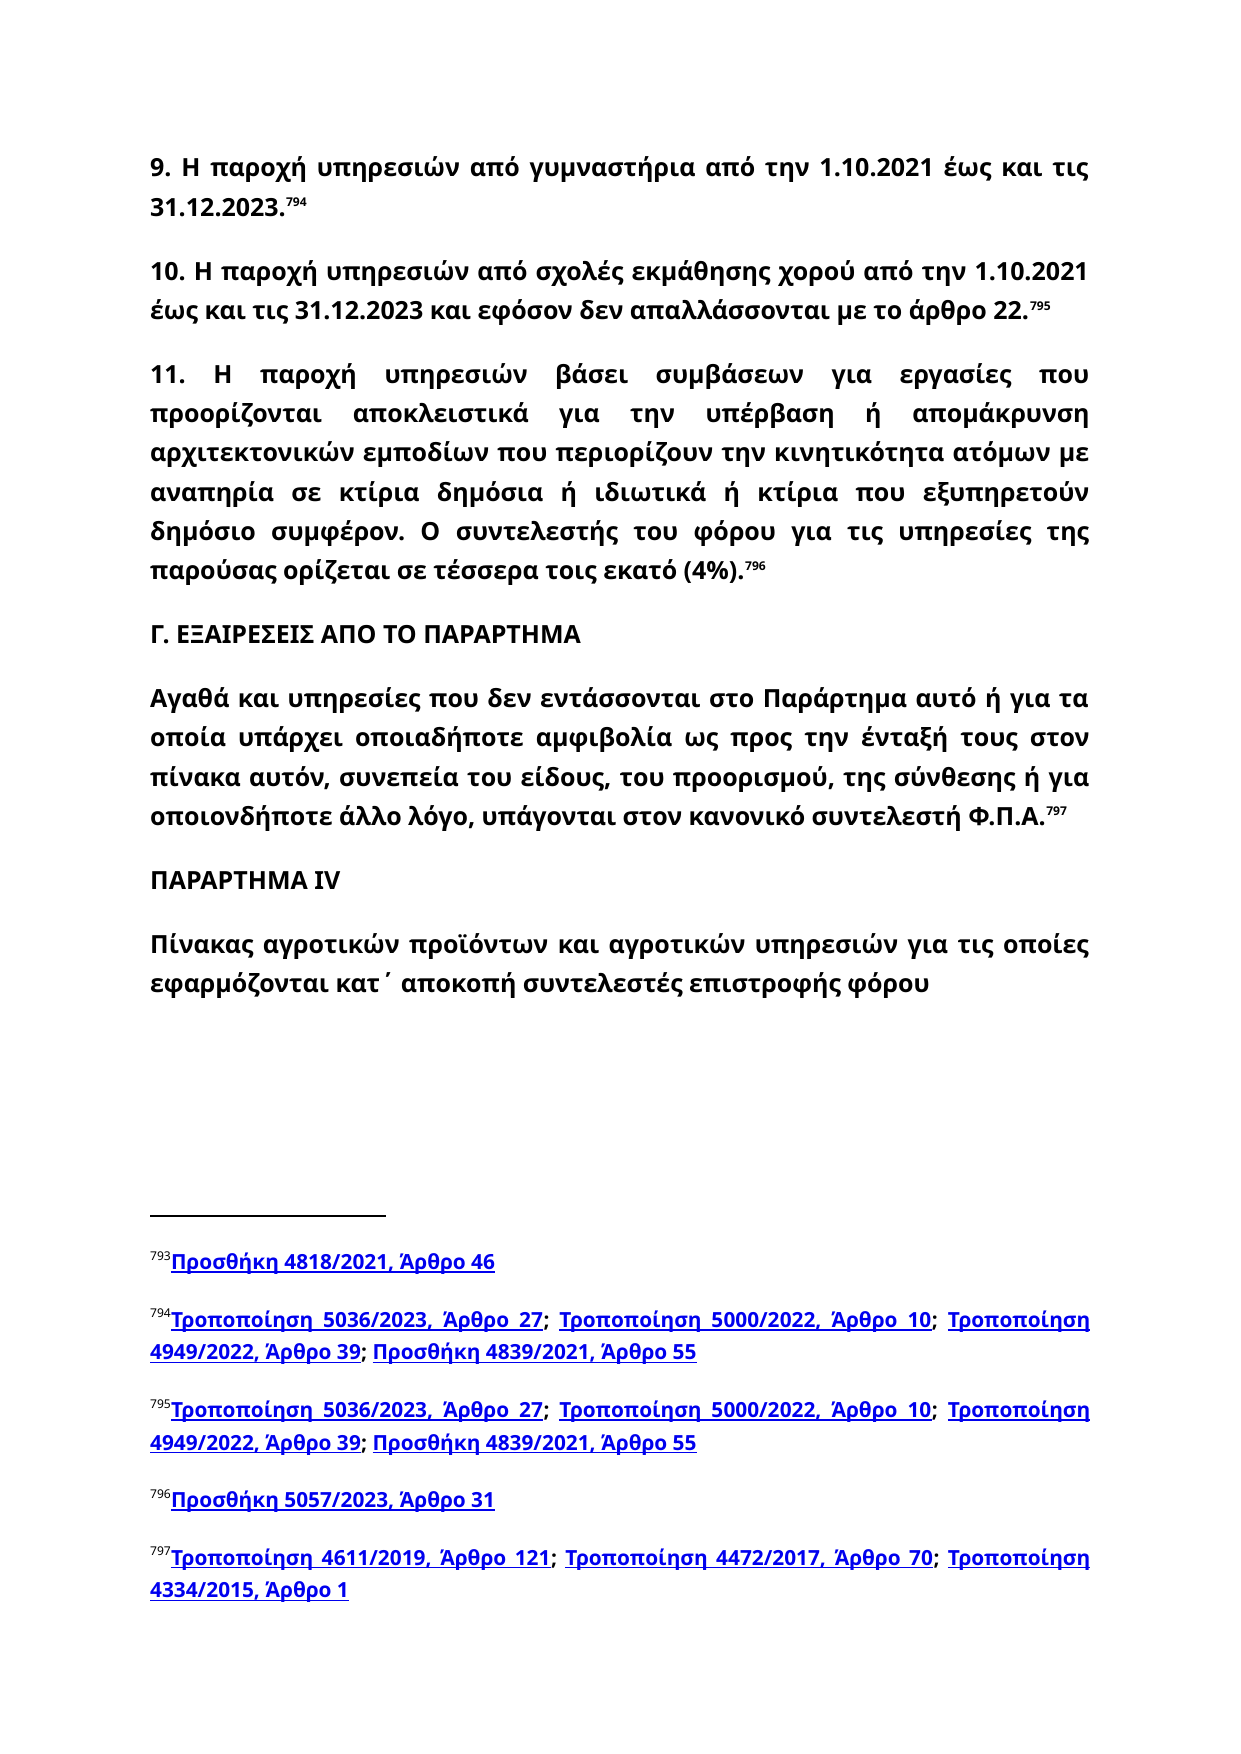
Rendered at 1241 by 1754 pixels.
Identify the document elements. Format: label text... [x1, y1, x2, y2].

text ΠΑΡΑΡΤΗΜΑ IV [150, 862, 1090, 897]
text Αγαθά και υπηρεσίες που δεν εντάσσονται στο Παράρτημα αυτό ή για τα οποία υπάρχει οποιαδήποτε αμφιβολία ως προς την ένταξή τους στον πίνακα αυτόν, συνεπεία του είδους, του προορισμού, της σύνθεσης ή για οποιονδήποτε άλλο λόγο, υπάγονται στον κανονικό συντελεστή Φ.Π.Α. [150, 681, 1090, 832]
text Πίνακας αγροτικών προϊόντων και αγροτικών υπηρεσιών για τις οποίες εφαρμόζονται κατ΄ αποκοπή συντελεστές επιστροφής φόρου [150, 927, 1090, 1000]
text 11. Η παροχή υπηρεσιών βάσει συμβάσεων για εργασίες που προορίζονται αποκλειστικά για την υπέρβαση ή απομάκρυνση αρχιτεκτονικών εμποδίων που περιορίζουν την κινητικότητα ατόμων με αναπηρία σε κτίρια δημόσια ή ιδιωτικά ή κτίρια που εξυπηρετούν δημόσιο συμφέρον. Ο συντελεστής του φόρου για τις υπηρεσίες της παρούσας ορίζεται σε τέσσερα τοις εκατό (4%). [150, 357, 1090, 587]
text Γ. ΕΞΑΙΡΕΣΕΙΣ ΑΠΟ ΤΟ ΠΑΡΑΡΤΗΜΑ [150, 617, 1090, 651]
text Τροποποίηση 4611/2019, Άρθρο 121; Τροποποίηση 4472/2017, Άρθρο 70; Τροποποίηση 4334/2015, Άρθρο 1 [150, 1543, 1090, 1604]
text Τροποποίηση 5036/2023, Άρθρο 27; Τροποποίηση 5000/2022, Άρθρο 10; Τροποποίηση 4949/2022, Άρθρο 39; Προσθήκη 4839/2021, Άρθρο 55 [150, 1395, 1090, 1456]
text Τροποποίηση 5036/2023, Άρθρο 27; Τροποποίηση 5000/2022, Άρθρο 10; Τροποποίηση 4949/2022, Άρθρο 39; Προσθήκη 4839/2021, Άρθρο 55 [150, 1305, 1090, 1366]
text 10. Η παροχή υπηρεσιών από σχολές εκμάθησης χορού από την 1.10.2021 έως και τις 31.12.2023 και εφόσον δεν απαλλάσσονται με το άρθρο 22. [150, 253, 1090, 327]
text Προσθήκη 5057/2023, Άρθρο 31 [150, 1485, 1090, 1514]
text 9. Η παροχή υπηρεσιών από γυμναστήρια από την 1.10.2021 έως και τις 31.12.2023. [150, 150, 1090, 223]
text Προσθήκη 4818/2021, Άρθρο 46 [150, 1247, 1090, 1276]
